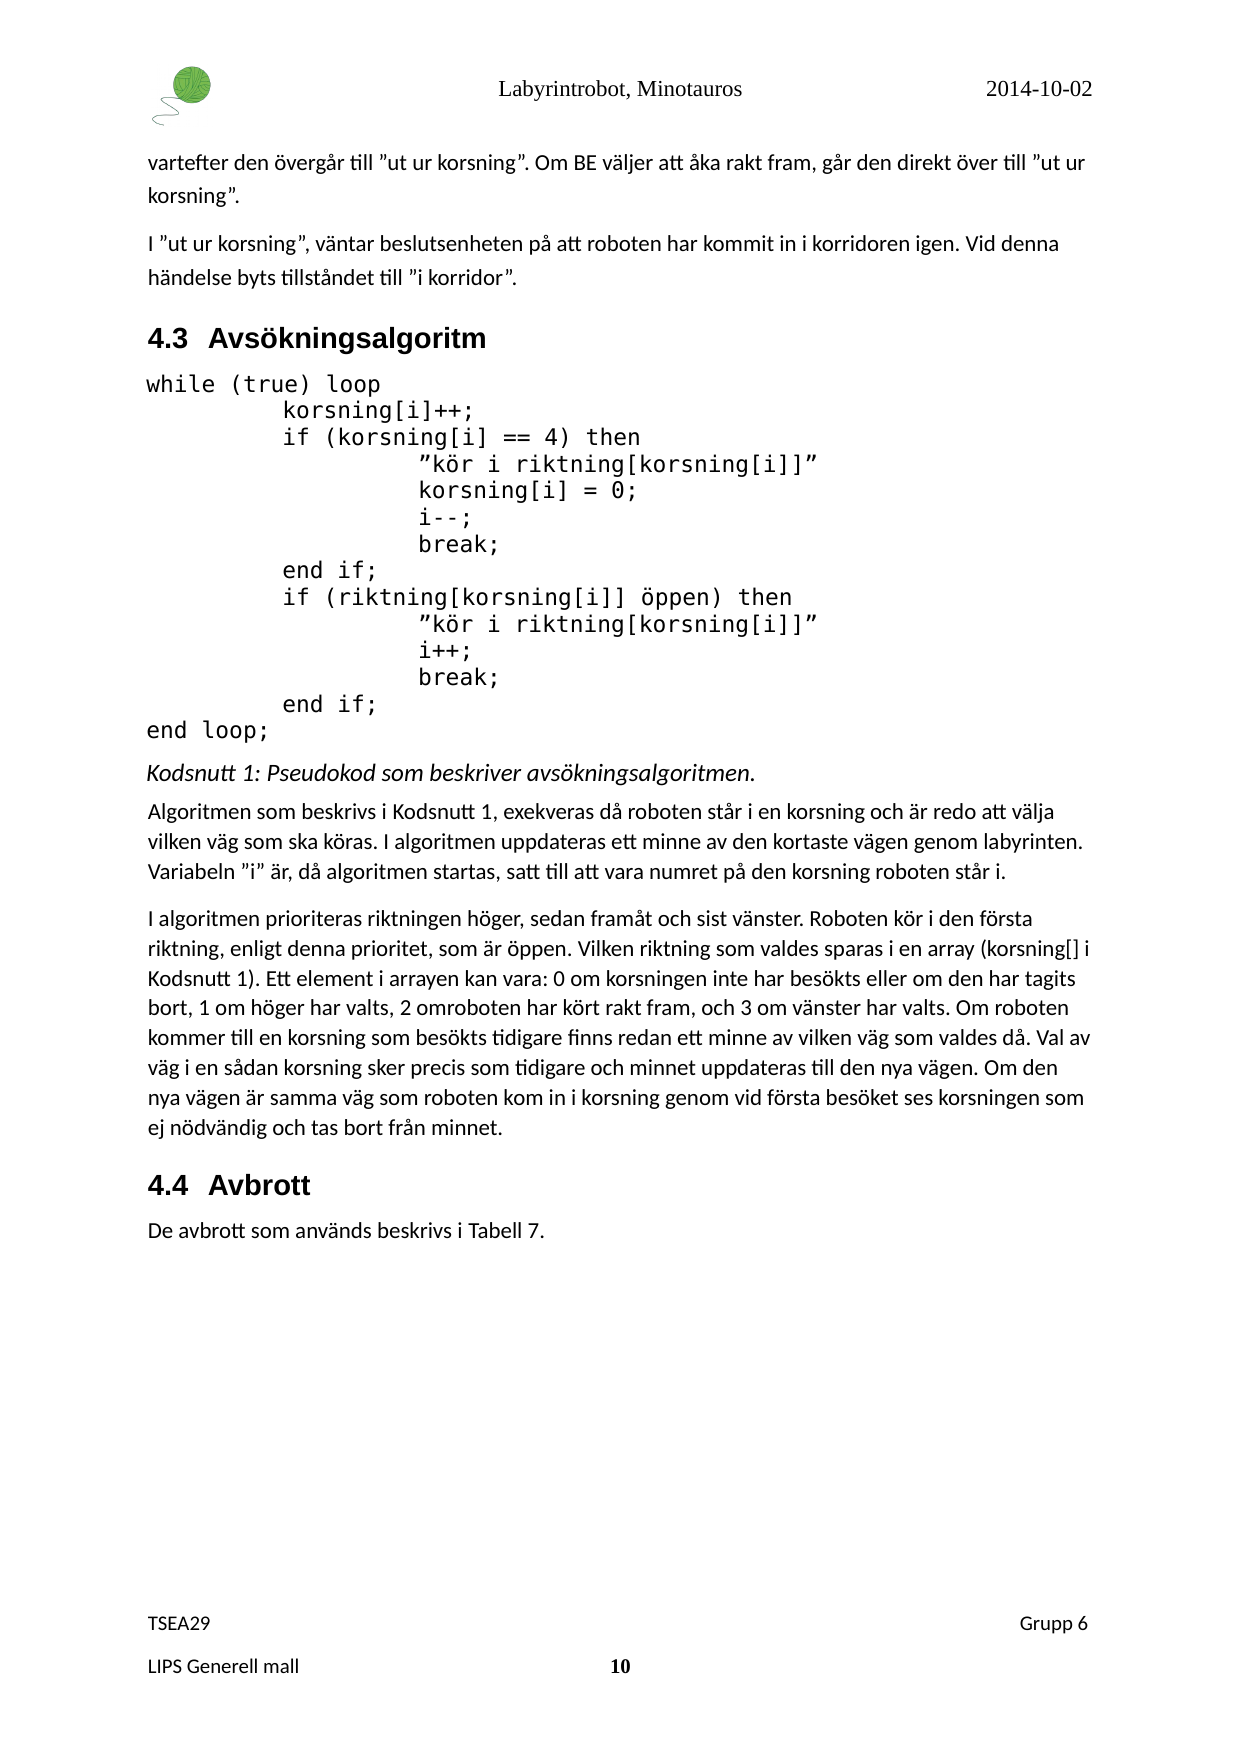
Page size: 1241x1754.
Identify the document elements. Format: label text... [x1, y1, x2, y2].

text I algoritmen prioriteras riktningen höger, sedan framåt och sist vänster. Roboten kör i den första riktning, enligt denna prioritet, som är öppen. Vilken riktning som valdes sparas i en array (korsning[] i Kodsnutt 1). Ett element i arrayen kan vara: 0 om korsningen inte har besökts eller om den har tagits bort, 1 om höger har valts, 2 omroboten har kört rakt fram, och 3 om vänster har valts. Om roboten kommer till en korsning som besökts tidigare finns redan ett minne av vilken väg som valdes då. Val av väg i en sådan korsning sker precis som tidigare och minnet uppdateras till den nya vägen. Om den nya vägen är samma väg som roboten kom in i korsning genom vid första besöket ses korsningen som ej nödvändig och tas bort från minnet. [148, 904, 1092, 1141]
text i--; [146, 504, 1098, 531]
text vartefter den övergår till ”ut ur korsning”. Om BE väljer att åka rakt fram, går den direkt över till ”ut ur korsning”. [148, 148, 1092, 209]
text break; [146, 664, 1098, 691]
text De avbrott som används beskrivs i Tabell 7. [148, 1216, 1092, 1244]
text break; [146, 531, 1098, 558]
text if (riktning[korsning[i]] öppen) then [146, 584, 1098, 611]
text end if; [146, 691, 1098, 718]
text end loop; [146, 718, 1098, 744]
text [146, 744, 1098, 757]
text end if; [146, 558, 1098, 584]
text Algoritmen som beskrivs i Kodsnutt 1, exekveras då roboten står i en korsning och är redo att välja vilken väg som ska köras. I algoritmen uppdateras ett minne av den kortaste vägen genom labyrinten. Variabeln ”i” är, då algoritmen startas, satt till att vara numret på den korsning roboten står i. [146, 787, 1098, 885]
text korsning[i] = 0; [146, 478, 1098, 504]
text while (true) loop [146, 371, 1098, 398]
text if (korsning[i] == 4) then [146, 424, 1098, 451]
subtitle Avbrott [148, 1168, 1092, 1202]
subtitle Avsökningsalgoritm [148, 321, 1092, 355]
picture [150, 64, 214, 128]
text I ”ut ur korsning”, väntar beslutsenheten på att roboten har kommit in i korridoren igen. Vid denna händelse byts tillståndet till ”i korridor”. [148, 229, 1092, 291]
text korsning[i]++; [146, 398, 1098, 424]
text Kodsnutt 1: Pseudokod som beskriver avsökningsalgoritmen. [146, 757, 1098, 787]
text ”kör i riktning[korsning[i]]” [146, 451, 1098, 478]
text ”kör i riktning[korsning[i]]” [146, 611, 1098, 638]
text i++; [146, 638, 1098, 664]
